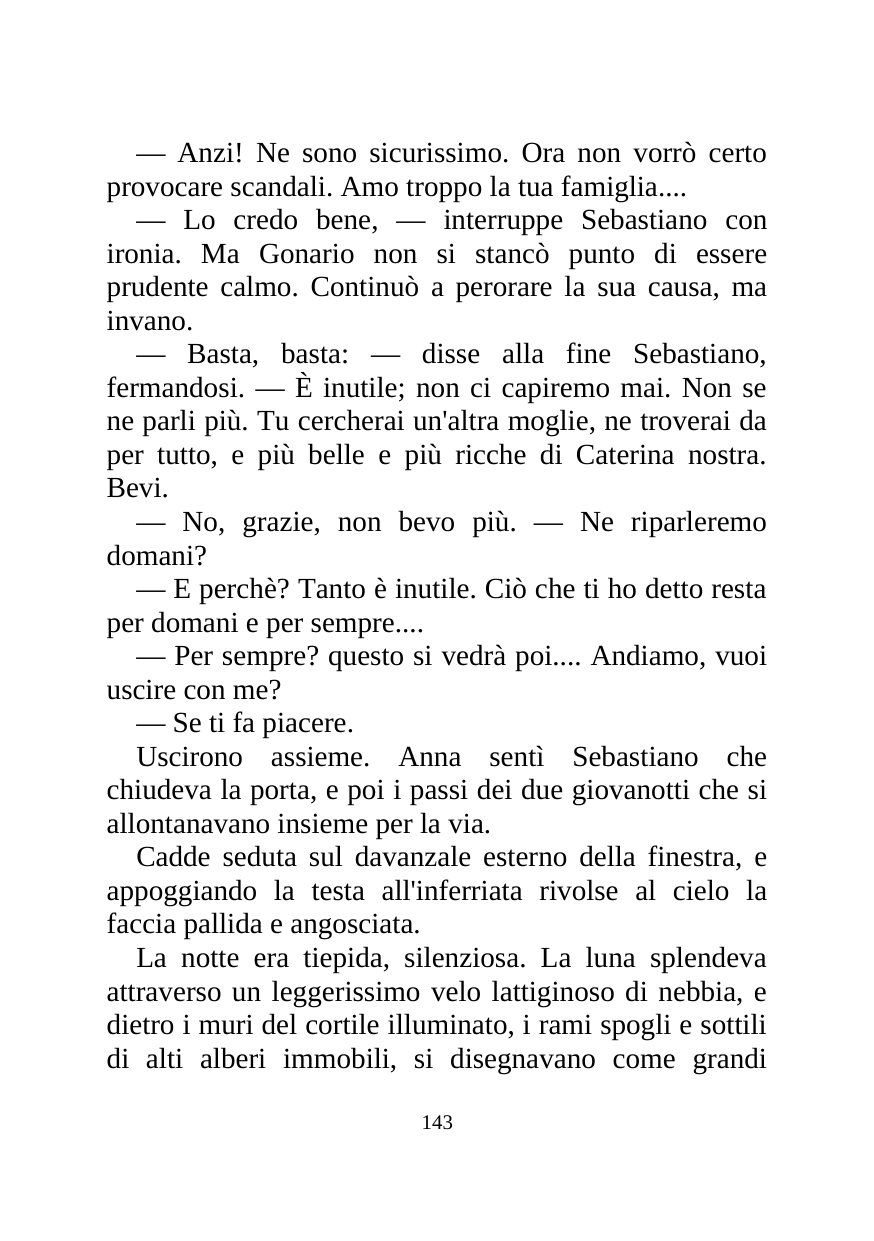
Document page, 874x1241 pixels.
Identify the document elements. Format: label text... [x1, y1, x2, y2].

text Cadde seduta sul davanzale esterno della finestra, e appoggiando la testa all'inferriata rivolse al cielo la faccia pallida e angosciata. [106, 839, 768, 940]
text La notte era tiepida, silenziosa. La luna splendeva attraverso un leggerissimo velo lattiginoso di nebbia, e dietro i muri del cortile illuminato, i rami spogli e sottili di alti alberi immobili, si disegnavano come grandi [106, 940, 768, 1074]
text — Basta, basta: — disse alla fine Sebastiano, fermandosi. — È inutile; non ci capiremo mai. Non se ne parli più. Tu cercherai un'altra moglie, ne troverai da per tutto, e più belle e più ricche di Caterina nostra. Bevi. [106, 336, 768, 504]
text — No, grazie, non bevo più. — Ne riparleremo domani? [106, 504, 768, 571]
text Uscirono assieme. Anna sentì Sebastiano che chiudeva la porta, e poi i passi dei due giovanotti che si allontanavano insieme per la via. [106, 739, 768, 839]
text — Se ti fa piacere. [106, 705, 768, 739]
text — Per sempre? questo si vedrà poi.... Andiamo, vuoi uscire con me? [106, 638, 768, 705]
text — Lo credo bene, — interruppe Sebastiano con ironia. Ma Gonario non si stancò punto di essere prudente calmo. Continuò a perorare la sua causa, ma invano. [106, 202, 768, 336]
text — Anzi! Ne sono sicurissimo. Ora non vorrò certo provocare scandali. Amo troppo la tua famiglia.... [106, 135, 768, 202]
text — E perchè? Tanto è inutile. Ciò che ti ho detto resta per domani e per sempre.... [106, 571, 768, 638]
